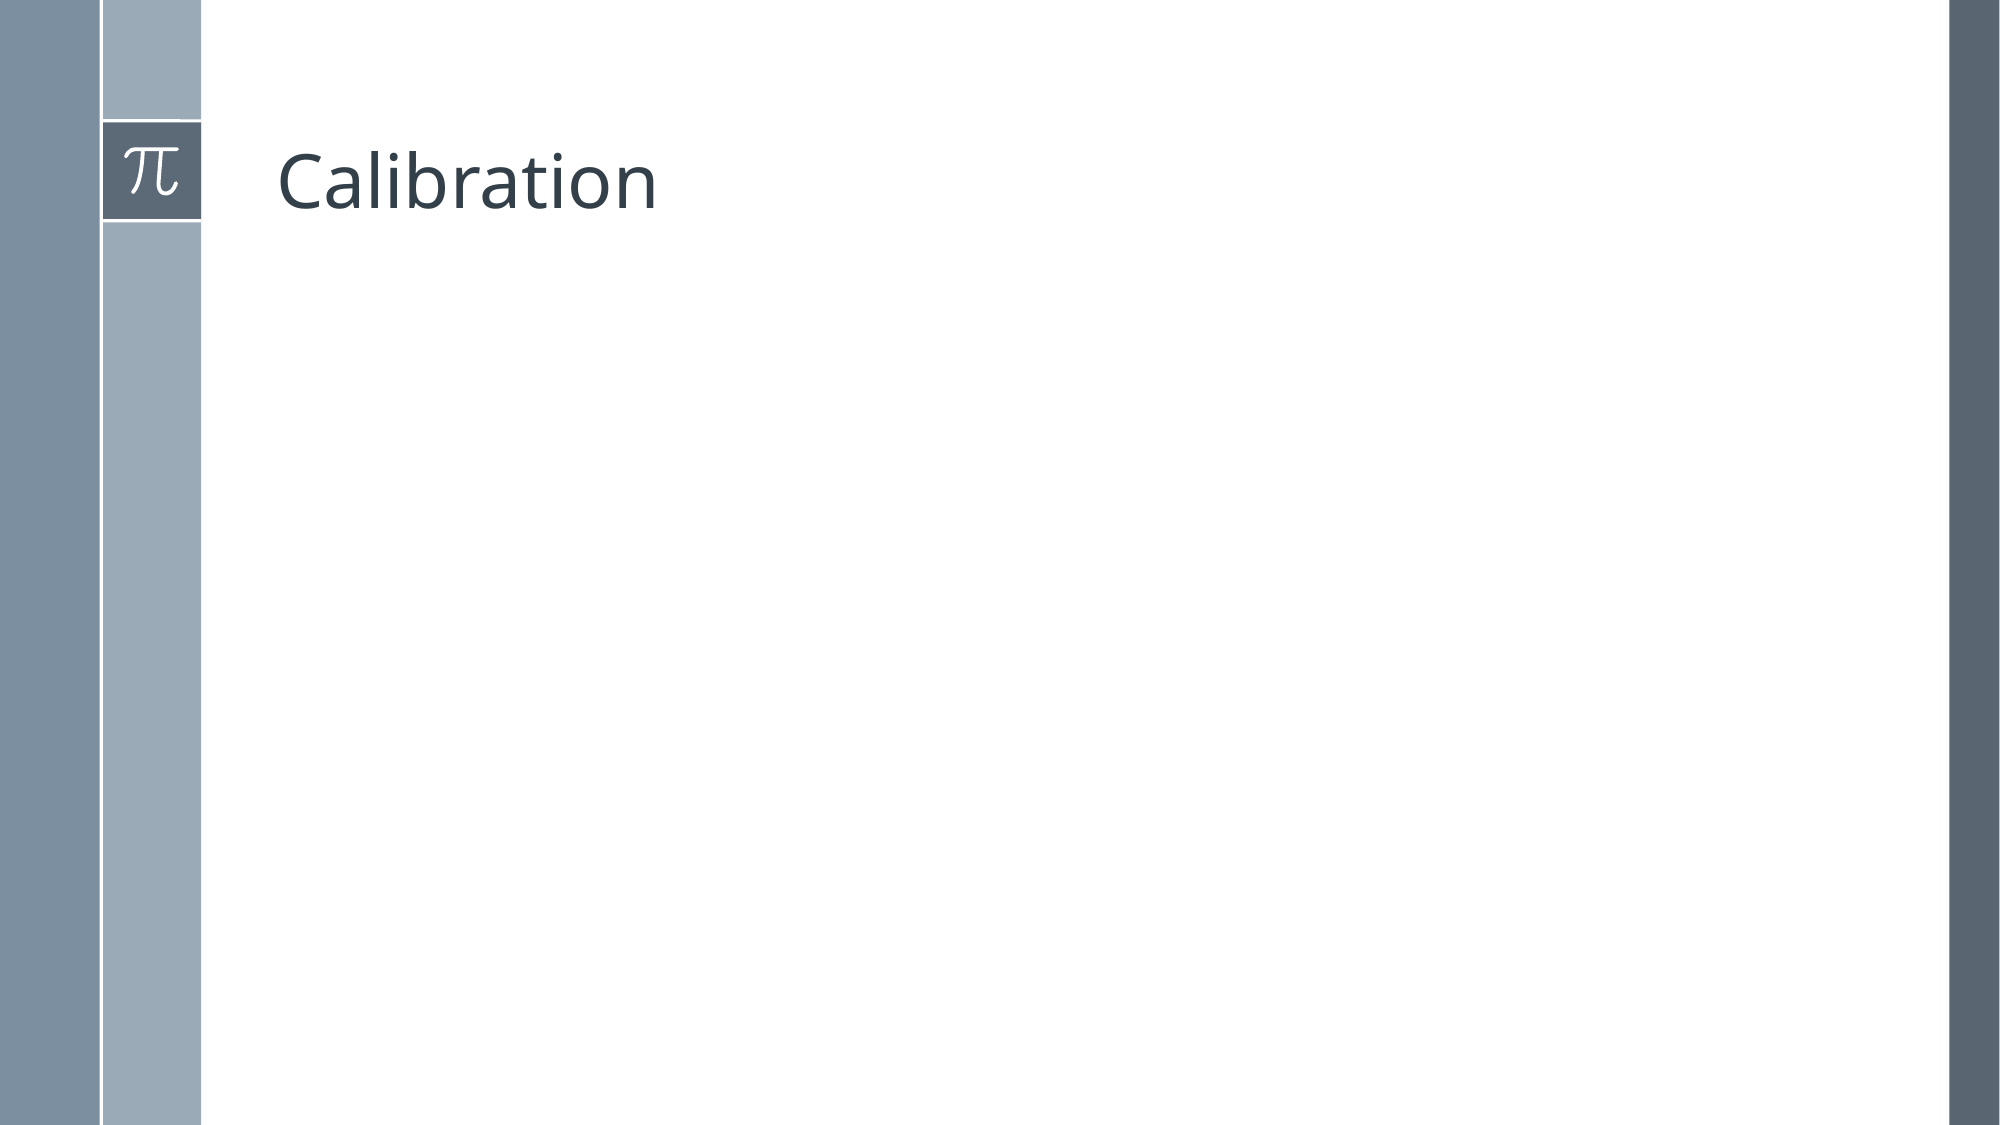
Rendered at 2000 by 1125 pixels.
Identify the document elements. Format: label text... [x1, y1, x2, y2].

text_box Calibration [261, 29, 1867, 233]
